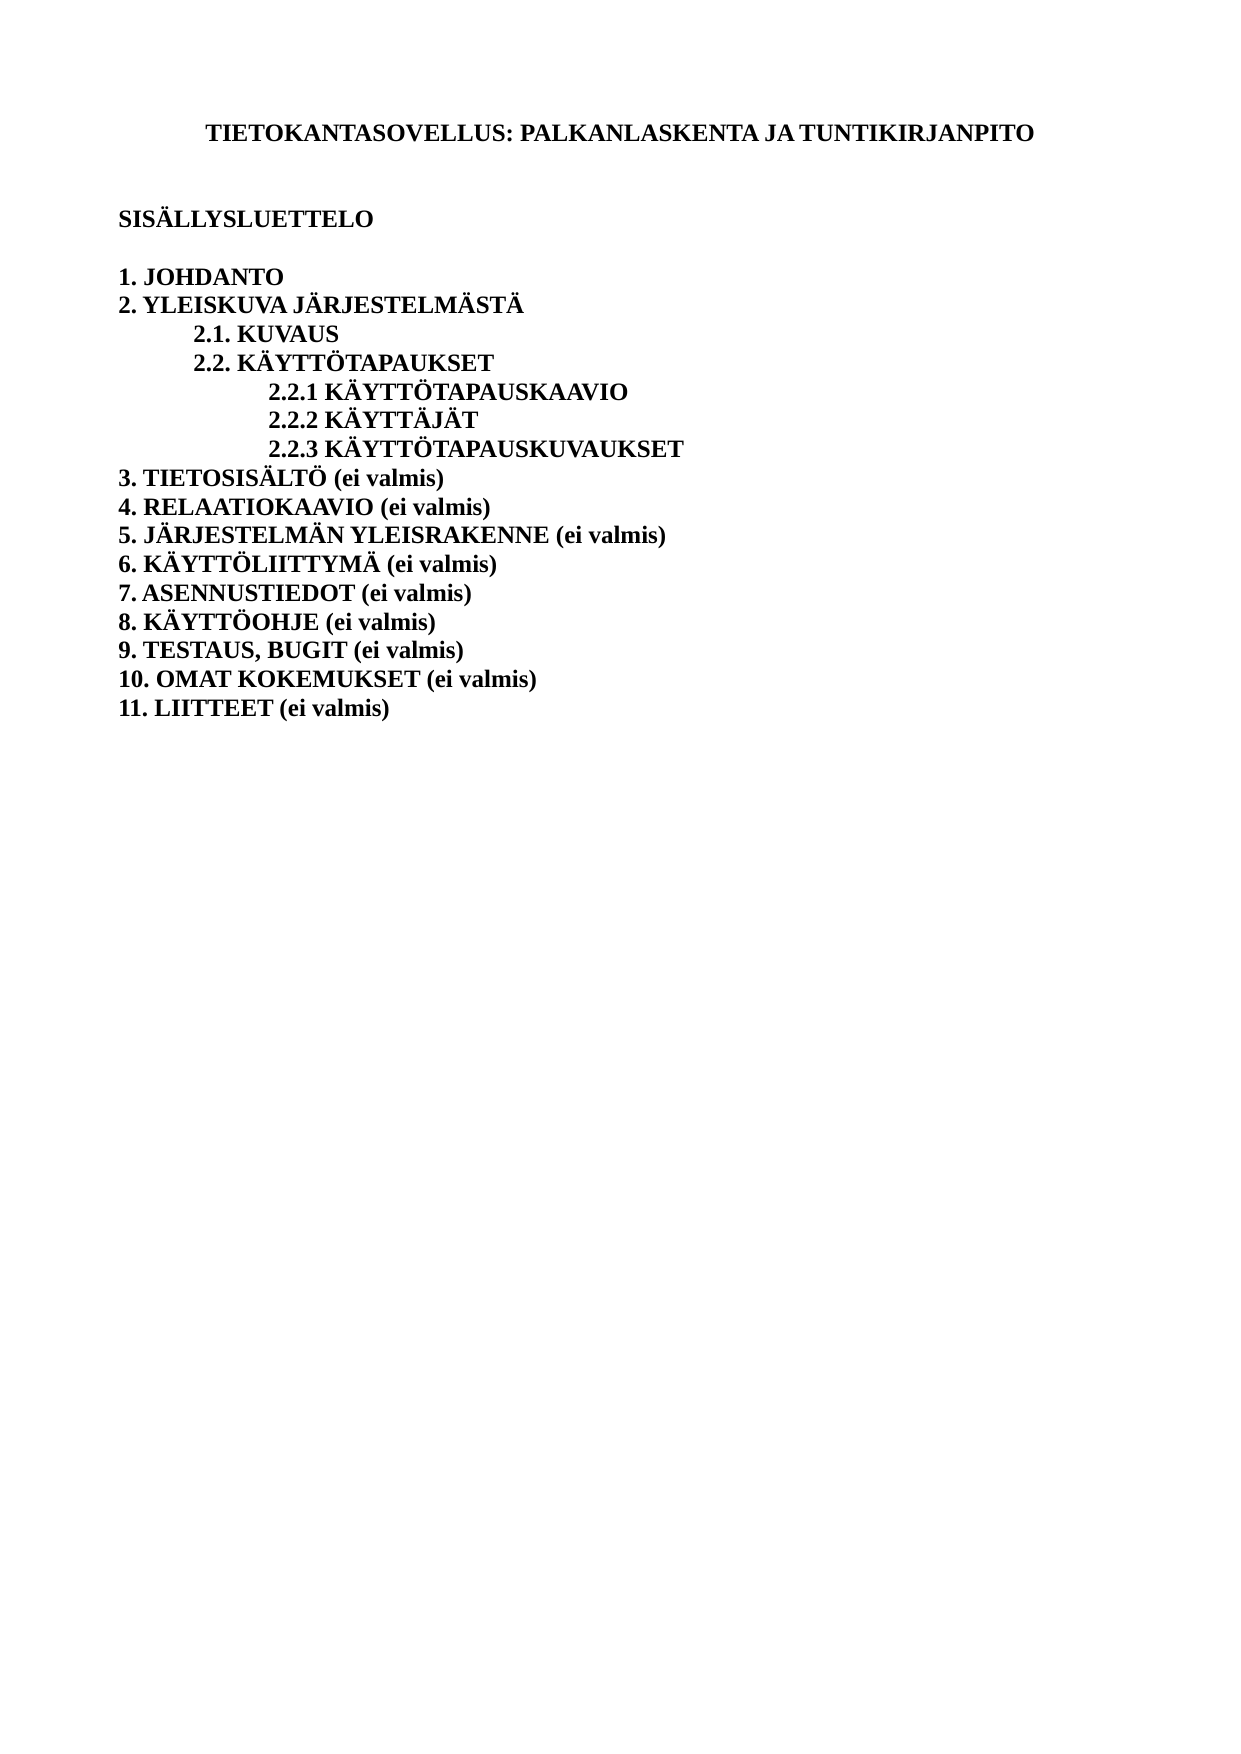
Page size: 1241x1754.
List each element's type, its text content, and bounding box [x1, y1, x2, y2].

text 9. TESTAUS, BUGIT (ei valmis) [118, 636, 1122, 664]
text 2.2. KÄYTTÖTAPAUKSET [118, 348, 1122, 377]
text 1. JOHDANTO [118, 262, 1122, 291]
text 10. OMAT KOKEMUKSET (ei valmis) [118, 664, 1122, 693]
text 6. KÄYTTÖLIITTYMÄ (ei valmis) [118, 549, 1122, 578]
text 7. ASENNUSTIEDOT (ei valmis) [118, 578, 1122, 607]
text TIETOKANTASOVELLUS: PALKANLASKENTA JA TUNTIKIRJANPITO [118, 118, 1122, 147]
text 11. LIITTEET (ei valmis) [118, 693, 1122, 722]
text 2.2.3 KÄYTTÖTAPAUSKUVAUKSET [118, 434, 1122, 463]
text 2.2.1 KÄYTTÖTAPAUSKAAVIO [118, 377, 1122, 406]
text SISÄLLYSLUETTELO [118, 204, 1122, 233]
text 2.1. KUVAUS [118, 319, 1122, 348]
text 5. JÄRJESTELMÄN YLEISRAKENNE (ei valmis) [118, 521, 1122, 549]
text 2.2.2 KÄYTTÄJÄT [118, 406, 1122, 434]
text 3. TIETOSISÄLTÖ (ei valmis) [118, 463, 1122, 492]
text 8. KÄYTTÖOHJE (ei valmis) [118, 607, 1122, 636]
text 2. YLEISKUVA JÄRJESTELMÄSTÄ [118, 291, 1122, 319]
text 4. RELAATIOKAAVIO (ei valmis) [118, 492, 1122, 521]
